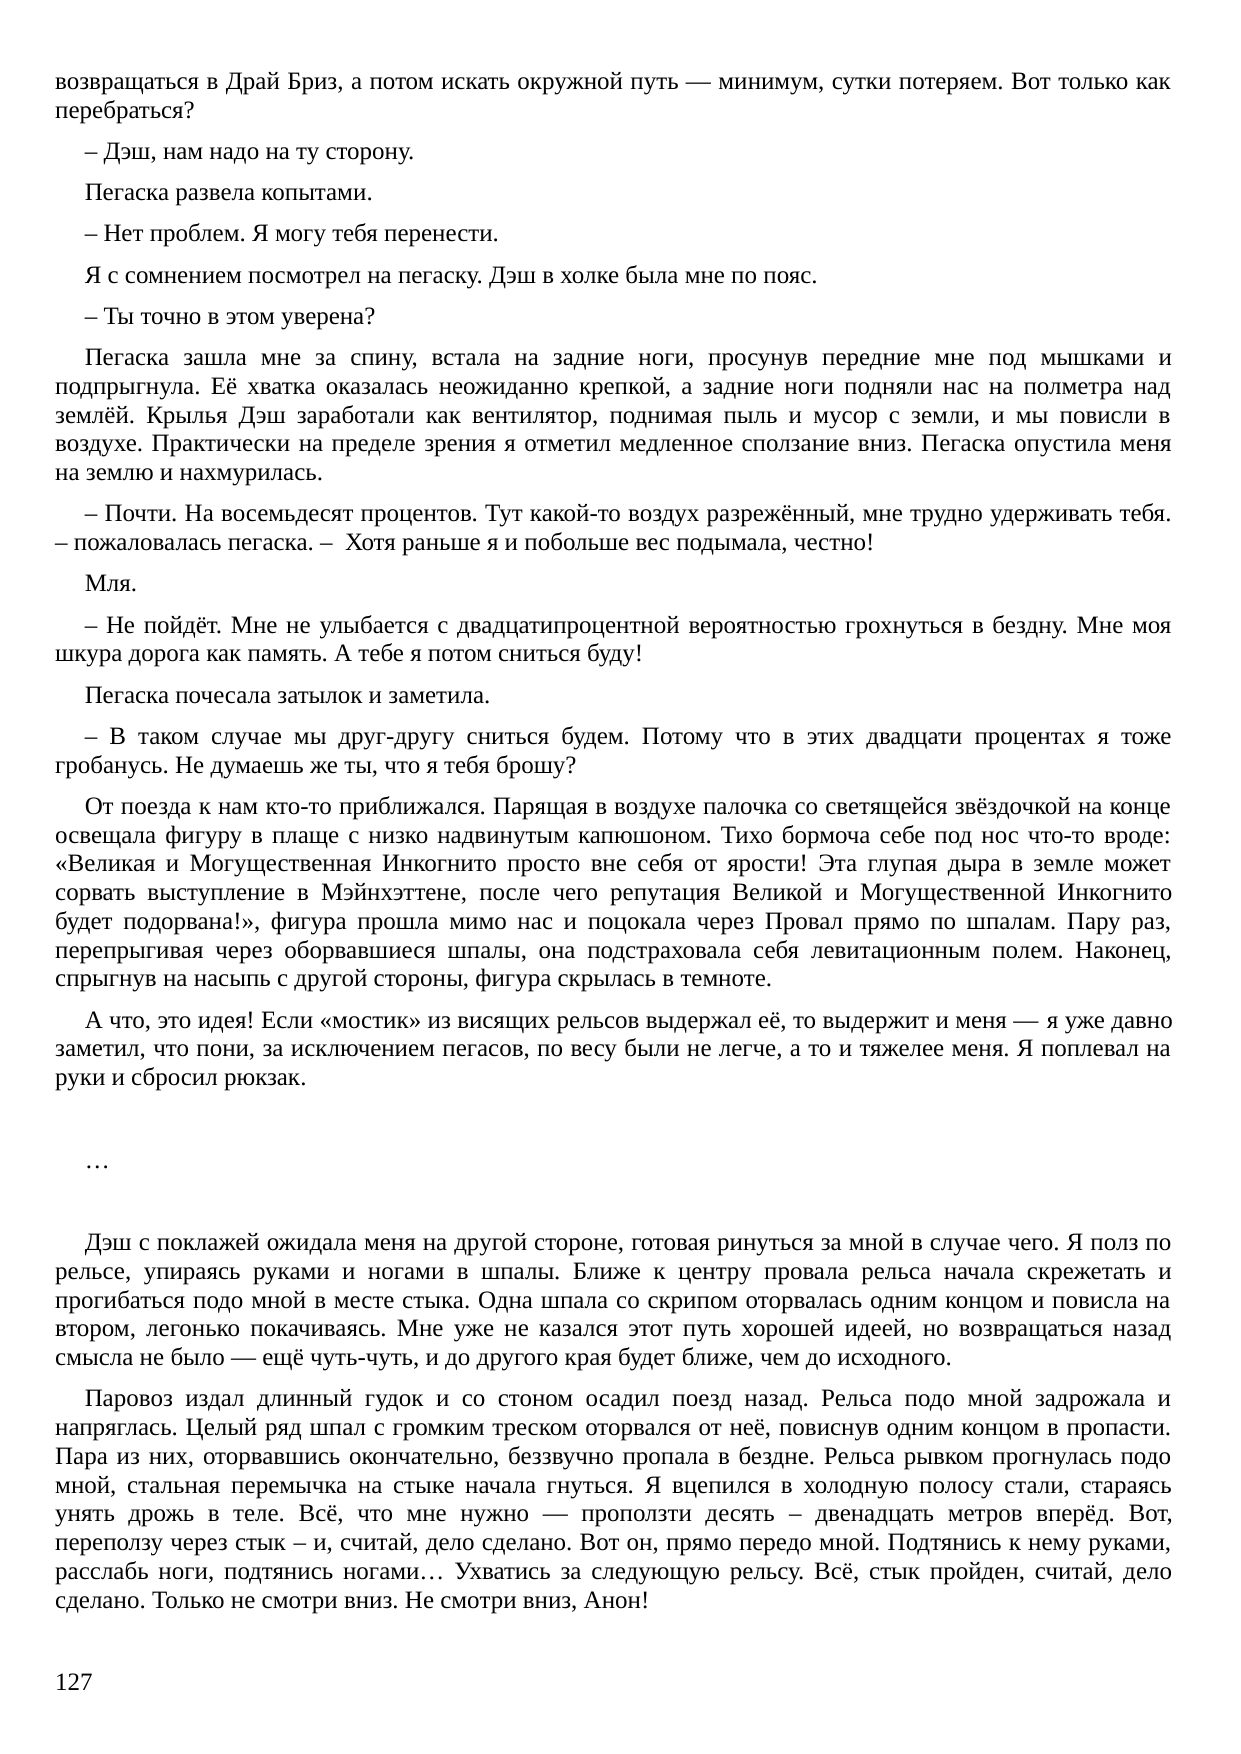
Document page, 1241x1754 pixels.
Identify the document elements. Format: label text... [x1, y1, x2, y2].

text – Не пойдёт. Мне не улыбается с двадцатипроцентной вероятностью грохнуться в бездну. Мне моя шкура дорога как память. А тебе я потом сниться буду! [55, 610, 1173, 667]
text – Нет проблем. Я могу тебя перенести. [55, 218, 1173, 247]
text Пегаска зашла мне за спину, встала на задние ноги, просунув передние мне под мышками и подпрыгнула. Её хватка оказалась неожиданно крепкой, а задние ноги подняли нас на полметра над землёй. Крылья Дэш заработали как вентилятор, поднимая пыль и мусор с земли, и мы повисли в воздухе. Практически на пределе зрения я отметил медленное сползание вниз. Пегаска опустила меня на землю и нахмурилась. [55, 342, 1173, 486]
text От поезда к нам кто-то приближался. Парящая в воздухе палочка со светящейся звёздочкой на конце освещала фигуру в плаще с низко надвинутым капюшоном. Тихо бормоча себе под нос что-то вроде: «Великая и Могущественная Инкогнито просто вне себя от ярости! Эта глупая дыра в земле может сорвать выступление в Мэйнхэттене, после чего репутация Великой и Могущественной Инкогнито будет подорвана!», фигура прошла мимо нас и поцокала через Провал прямо по шпалам. Пару раз, перепрыгивая через оборвавшиеся шпалы, она подстраховала себя левитационным полем. Наконец, спрыгнув на насыпь с другой стороны, фигура скрылась в темноте. [55, 791, 1173, 992]
text возвращаться в Драй Бриз, а потом искать окружной путь — минимум, сутки потеряем. Вот только как перебраться? [55, 66, 1173, 123]
text – Почти. На восемьдесят процентов. Тут какой-то воздух разрежённый, мне трудно удерживать тебя. – пожаловалась пегаска. – Хотя раньше я и побольше вес подымала, честно! [55, 498, 1173, 556]
text Паровоз издал длинный гудок и со стоном осадил поезд назад. Рельса подо мной задрожала и напряглась. Целый ряд шпал с громким треском оторвался от неё, повиснув одним концом в пропасти. Пара из них, оторвавшись окончательно, беззвучно пропала в бездне. Рельса рывком прогнулась подо мной, стальная перемычка на стыке начала гнуться. Я вцепился в холодную полосу стали, стараясь унять дрожь в теле. Всё, что мне нужно — проползти десять – двенадцать метров вперёд. Вот, переползу через стык – и, считай, дело сделано. Вот он, прямо передо мной. Подтянись к нему руками, расслабь ноги, подтянись ногами… Ухватись за следующую рельсу. Всё, стык пройден, считай, дело сделано. Только не смотри вниз. Не смотри вниз, Анон! [55, 1383, 1173, 1613]
text Я с сомнением посмотрел на пегаску. Дэш в холке была мне по пояс. [55, 260, 1173, 288]
text – Дэш, нам надо на ту сторону. [55, 136, 1173, 165]
text Мля. [55, 568, 1173, 597]
text – Ты точно в этом уверена? [55, 301, 1173, 330]
text Пегаска почесала затылок и заметила. [55, 680, 1173, 708]
text Пегаска развела копытами. [55, 177, 1173, 206]
text – В таком случае мы друг-другу сниться будем. Потому что в этих двадцати процентах я тоже гробанусь. Не думаешь же ты, что я тебя брошу? [55, 721, 1173, 778]
text Дэш с поклажей ожидала меня на другой стороне, готовая ринуться за мной в случае чего. Я полз по рельсе, упираясь руками и ногами в шпалы. Ближе к центру провала рельса начала скрежетать и прогибаться подо мной в месте стыка. Одна шпала со скрипом оторвалась одним концом и повисла на втором, легонько покачиваясь. Мне уже не казался этот путь хорошей идеей, но возвращаться назад смысла не было — ещё чуть-чуть, и до другого края будет ближе, чем до исходного. [55, 1227, 1173, 1371]
text … [55, 1145, 1173, 1173]
text А что, это идея! Если «мостик» из висящих рельсов выдержал её, то выдержит и меня — я уже давно заметил, что пони, за исключением пегасов, по весу были не легче, а то и тяжелее меня. Я поплевал на руки и сбросил рюкзак. [55, 1005, 1173, 1091]
